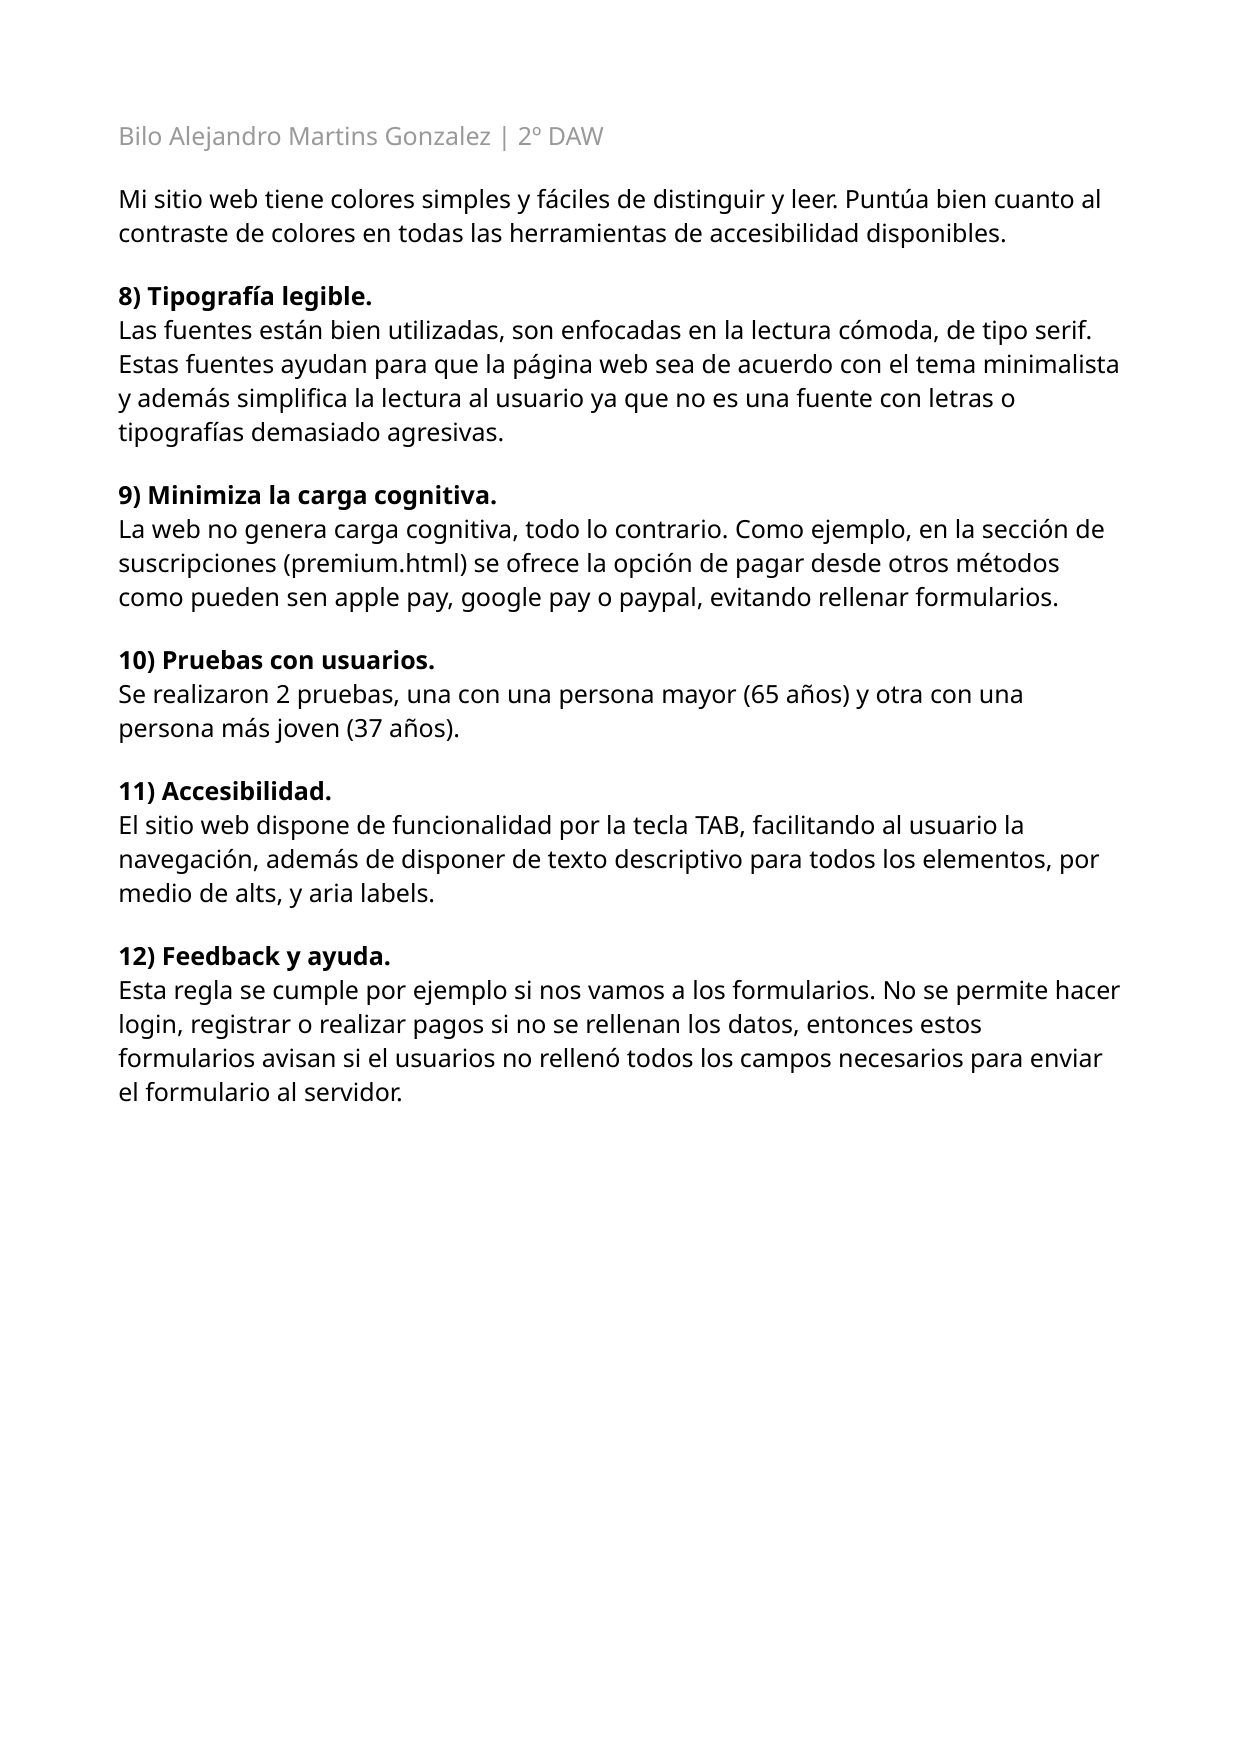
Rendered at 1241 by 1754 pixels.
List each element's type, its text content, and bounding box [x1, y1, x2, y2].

text El sitio web dispone de funcionalidad por la tecla TAB, facilitando al usuario la navegación, además de disponer de texto descriptivo para todos los elementos, por medio de alts, y aria labels. [118, 808, 1122, 910]
text Se realizaron 2 pruebas, una con una persona mayor (65 años) y otra con una persona más joven (37 años). [118, 677, 1122, 745]
text 12) Feedback y ayuda. [118, 938, 1122, 973]
text Las fuentes están bien utilizadas, son enfocadas en la lectura cómoda, de tipo serif. Estas fuentes ayudan para que la página web sea de acuerdo con el tema minimalista y además simplifica la lectura al usuario ya que no es una fuente con letras o tipografías demasiado agresivas. [118, 313, 1122, 449]
text 11) Accesibilidad. [118, 773, 1122, 808]
text 9) Minimiza la carga cognitiva. [118, 478, 1122, 512]
text Mi sitio web tiene colores simples y fáciles de distinguir y leer. Puntúa bien cuanto al contraste de colores en todas las herramientas de accesibilidad disponibles. [118, 182, 1122, 250]
text Esta regla se cumple por ejemplo si nos vamos a los formularios. No se permite hacer login, registrar o realizar pagos si no se rellenan los datos, entonces estos formularios avisan si el usuarios no rellenó todos los campos necesarios para enviar el formulario al servidor. [118, 973, 1122, 1109]
text 8) Tipografía legible. [118, 278, 1122, 313]
text La web no genera carga cognitiva, todo lo contrario. Como ejemplo, en la sección de suscripciones (premium.html) se ofrece la opción de pagar desde otros métodos como pueden sen apple pay, google pay o paypal, evitando rellenar formularios. [118, 512, 1122, 614]
text 10) Pruebas con usuarios. [118, 643, 1122, 677]
